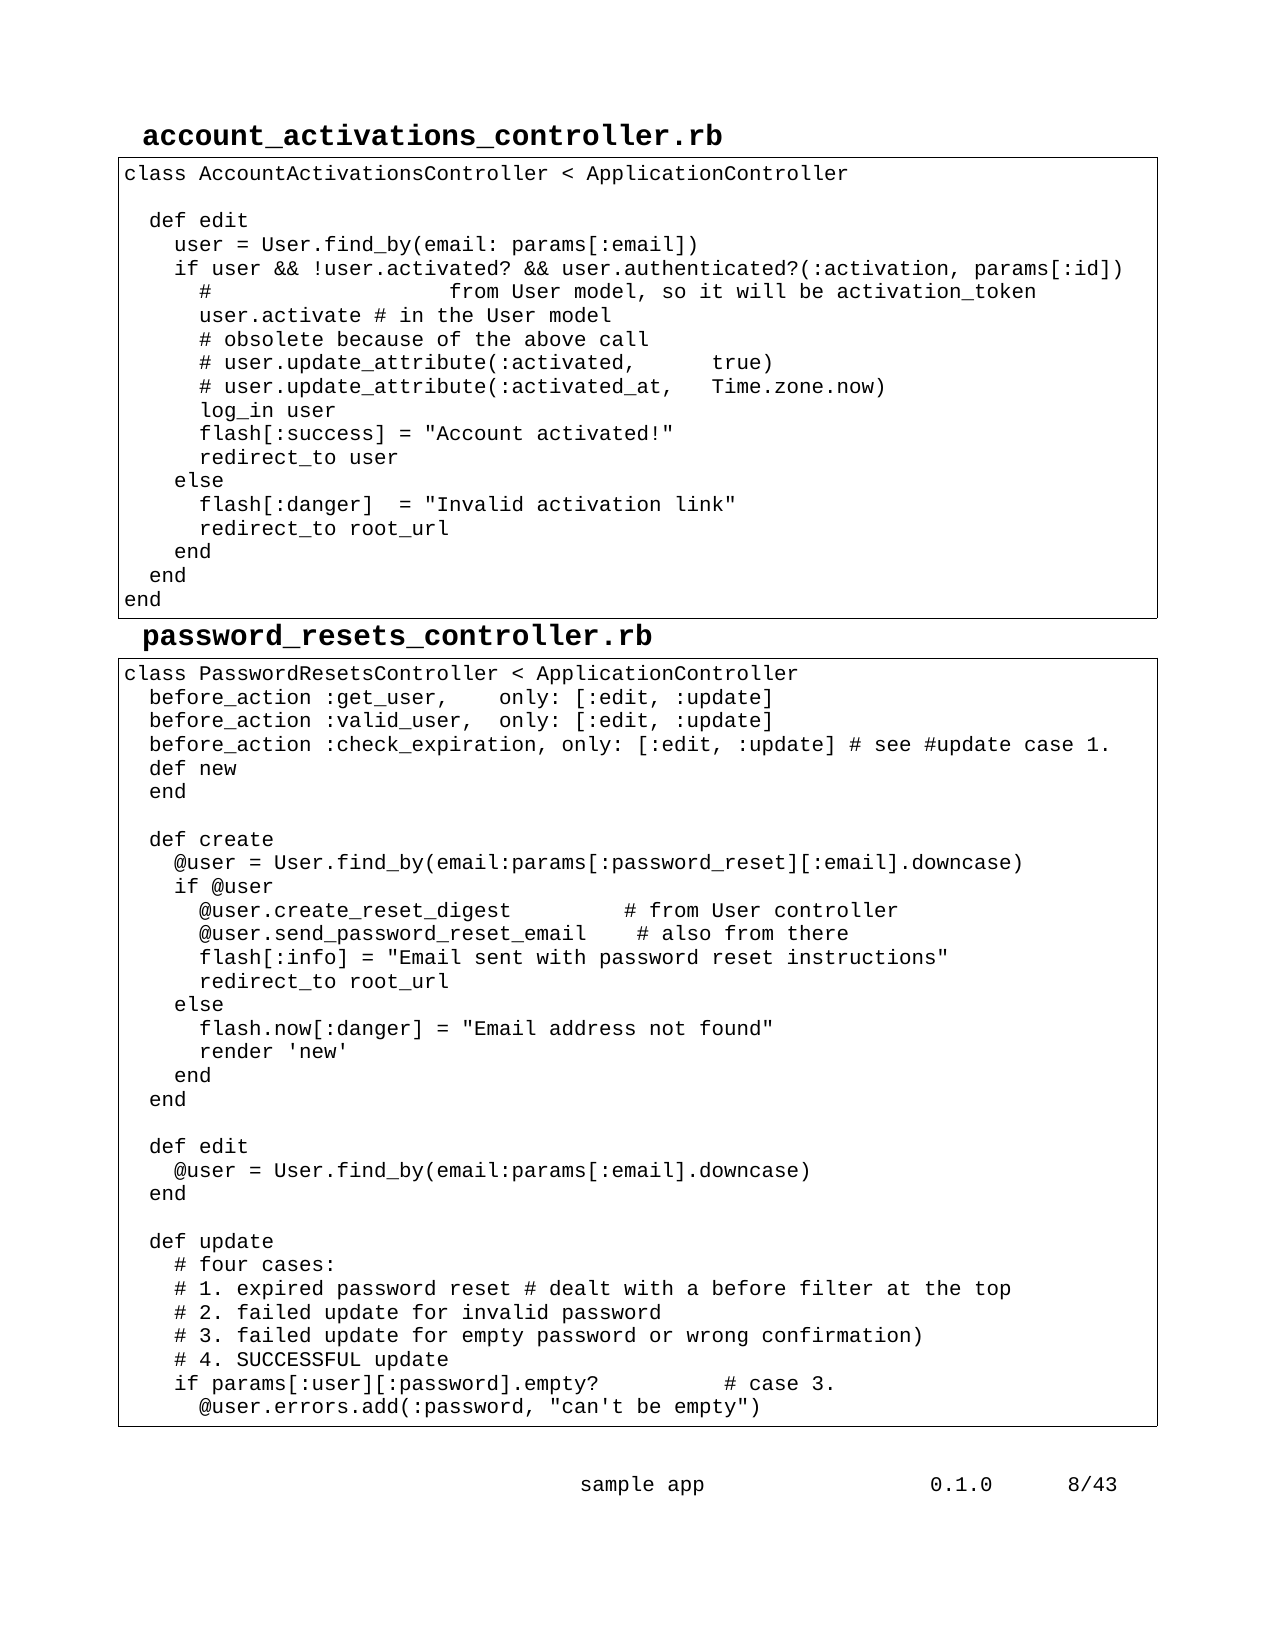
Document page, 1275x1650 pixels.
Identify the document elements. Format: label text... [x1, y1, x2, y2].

subtitle account_activations_controller.rb [142, 121, 1157, 154]
subtitle password_resets_controller.rb [142, 621, 1157, 654]
table_header class AccountActivationsController < ApplicationController def edit user = User.find_by(email: params[:email]) if user && !user.activated? && user.authenticated?(:activation, params[:id]) # from User model, so it will be activation_token user.activate # in the User model # obsolete because of the above call # user.update_attribute(:activated, true) # user.update_attribute(:activated_at, Time.zone.now) log_in user flash[:success] = "Account activated!" redirect_to user else flash[:danger] = "Invalid activation link" redirect_to root_url end end end [119, 158, 1157, 618]
table_header class PasswordResetsController < ApplicationController before_action :get_user, only: [:edit, :update] before_action :valid_user, only: [:edit, :update] before_action :check_expiration, only: [:edit, :update] # see #update case 1. def new end def create @user = User.find_by(email:params[:password_reset][:email].downcase) if @user @user.create_reset_digest # from User controller @user.send_password_reset_email # also from there flash[:info] = "Email sent with password reset instructions" redirect_to root_url else flash.now[:danger] = "Email address not found" render 'new' end end def edit @user = User.find_by(email:params[:email].downcase) end def update # four cases: # 1. expired password reset # dealt with a before filter at the top # 2. failed update for invalid password # 3. failed update for empty password or wrong confirmation) # 4. SUCCESSFUL update if params[:user][:password].empty? # case 3. @user.errors.add(:password, "can't be empty") [119, 659, 1157, 1426]
